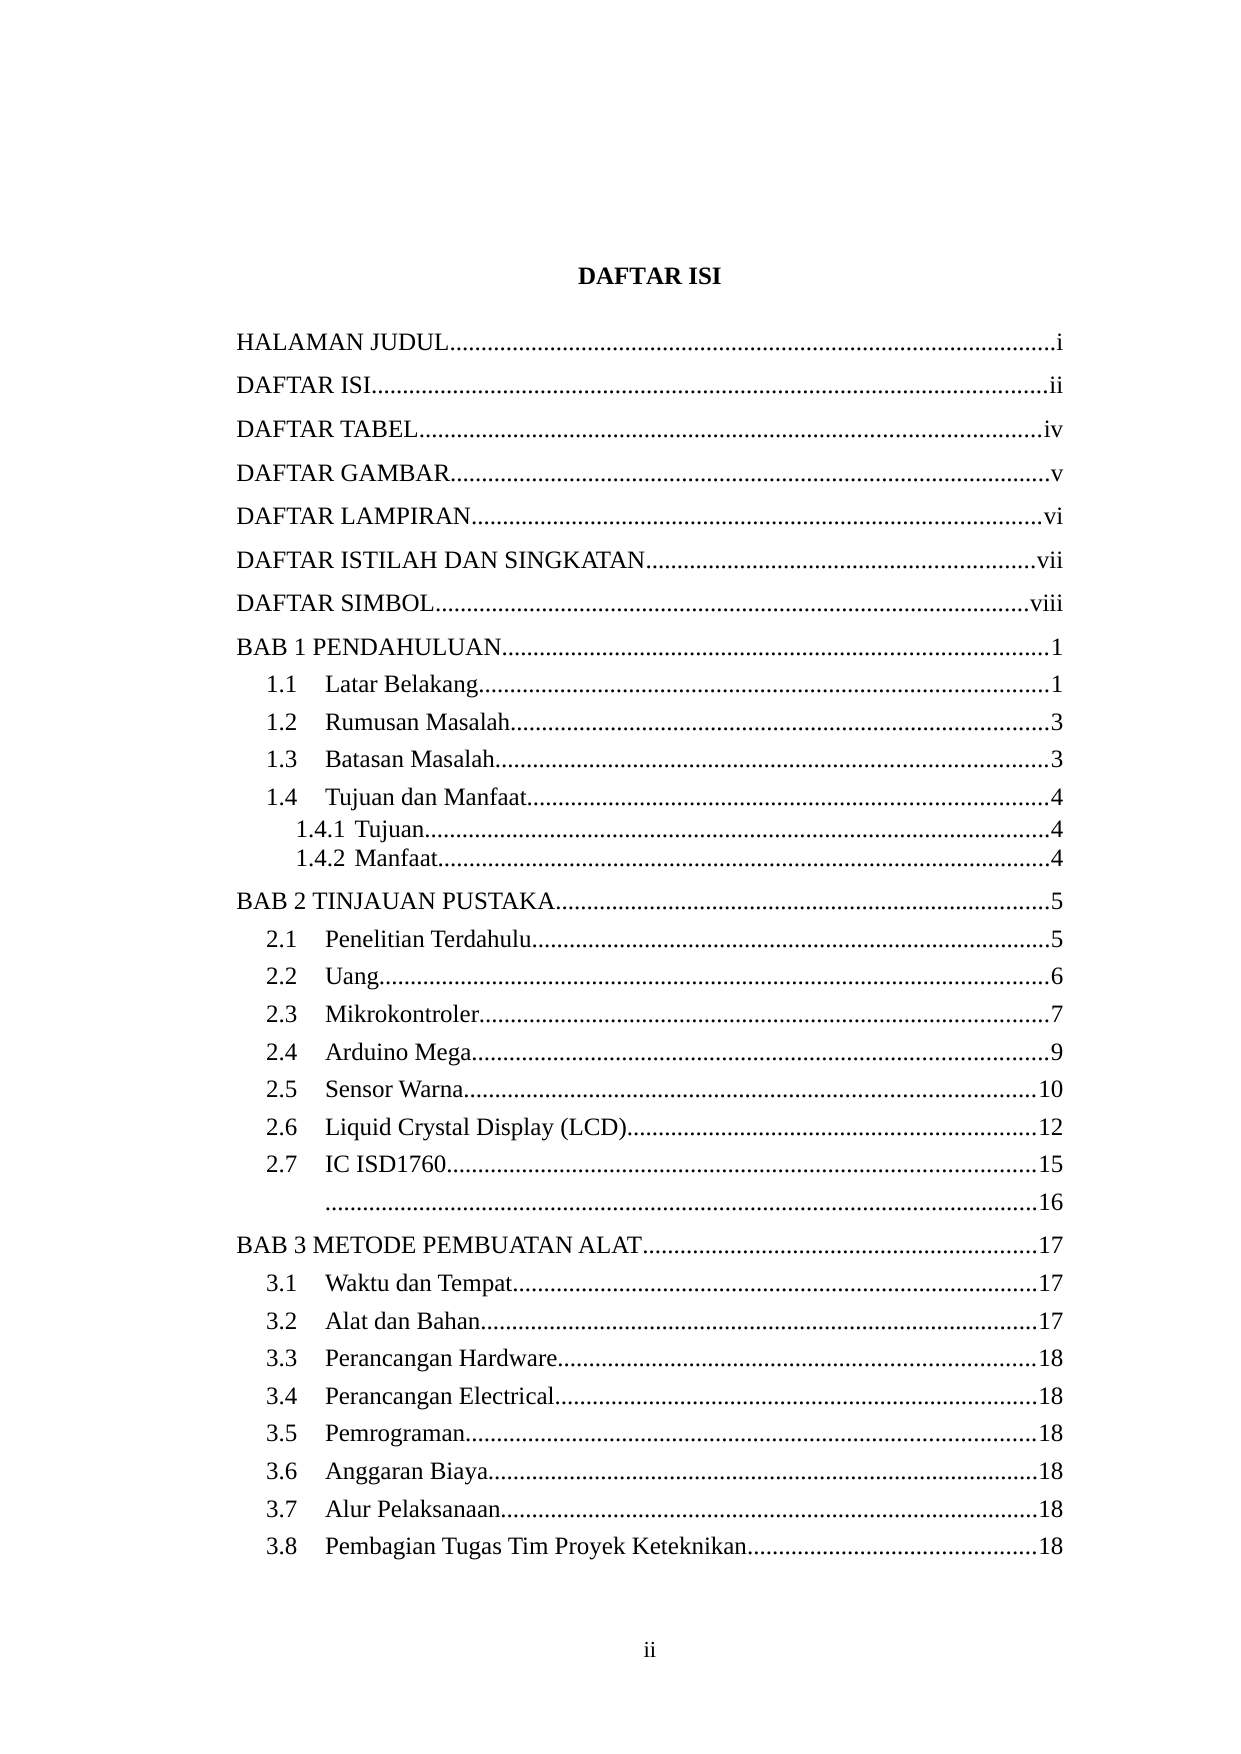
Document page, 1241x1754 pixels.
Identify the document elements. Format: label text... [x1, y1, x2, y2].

text 2.1 Penelitian Terdahulu 5 [266, 924, 1063, 952]
text 3.2 Alat dan Bahan 17 [266, 1306, 1063, 1334]
text 2.5 Sensor Warna 10 [266, 1074, 1063, 1103]
text BAB 2 TINJAUAN PUSTAKA 5 [236, 886, 1063, 915]
text 3.6 Anggaran Biaya 18 [266, 1456, 1063, 1485]
text DAFTAR ISTILAH DAN SINGKATAN vii [236, 545, 1063, 573]
text 3.1 Waktu dan Tempat 17 [266, 1268, 1063, 1297]
text DAFTAR GAMBAR v [236, 458, 1063, 486]
text 2.3 Mikrokontroler 7 [266, 999, 1063, 1028]
text 3.8 Pembagian Tugas Tim Proyek Keteknikan 18 [266, 1531, 1063, 1560]
text HALAMAN JUDUL i [236, 327, 1063, 356]
text 3.4 Perancangan Electrical 18 [266, 1381, 1063, 1410]
text 1.4.2 Manfaat 4 [295, 843, 1063, 871]
text 1.4.1 Tujuan 4 [295, 814, 1063, 843]
text DAFTAR SIMBOL viii [236, 588, 1063, 617]
text 1.3 Batasan Masalah 3 [266, 744, 1063, 773]
subtitle DAFTAR ISI [236, 261, 1063, 290]
text 3.5 Pemrograman 18 [266, 1418, 1063, 1447]
text DAFTAR ISI ii [236, 371, 1063, 399]
text 2.2 Uang 6 [266, 961, 1063, 990]
text 1.1 Latar Belakang 1 [266, 669, 1063, 698]
text 2.4 Arduino Mega 9 [266, 1037, 1063, 1065]
text 3.7 Alur Pelaksanaan 18 [266, 1494, 1063, 1522]
text DAFTAR TABEL iv [236, 414, 1063, 443]
text 3.3 Perancangan Hardware 18 [266, 1343, 1063, 1372]
text 16 [266, 1187, 1063, 1216]
text BAB 1 PENDAHULUAN 1 [236, 632, 1063, 661]
text 1.4 Tujuan dan Manfaat 4 [266, 782, 1063, 811]
text 1.2 Rumusan Masalah 3 [266, 707, 1063, 736]
text 2.6 Liquid Crystal Display (LCD) 12 [266, 1112, 1063, 1141]
text 2.7 IC ISD1760 15 [266, 1149, 1063, 1178]
text DAFTAR LAMPIRAN vi [236, 501, 1063, 530]
text BAB 3 METODE PEMBUATAN ALAT 17 [236, 1231, 1063, 1259]
